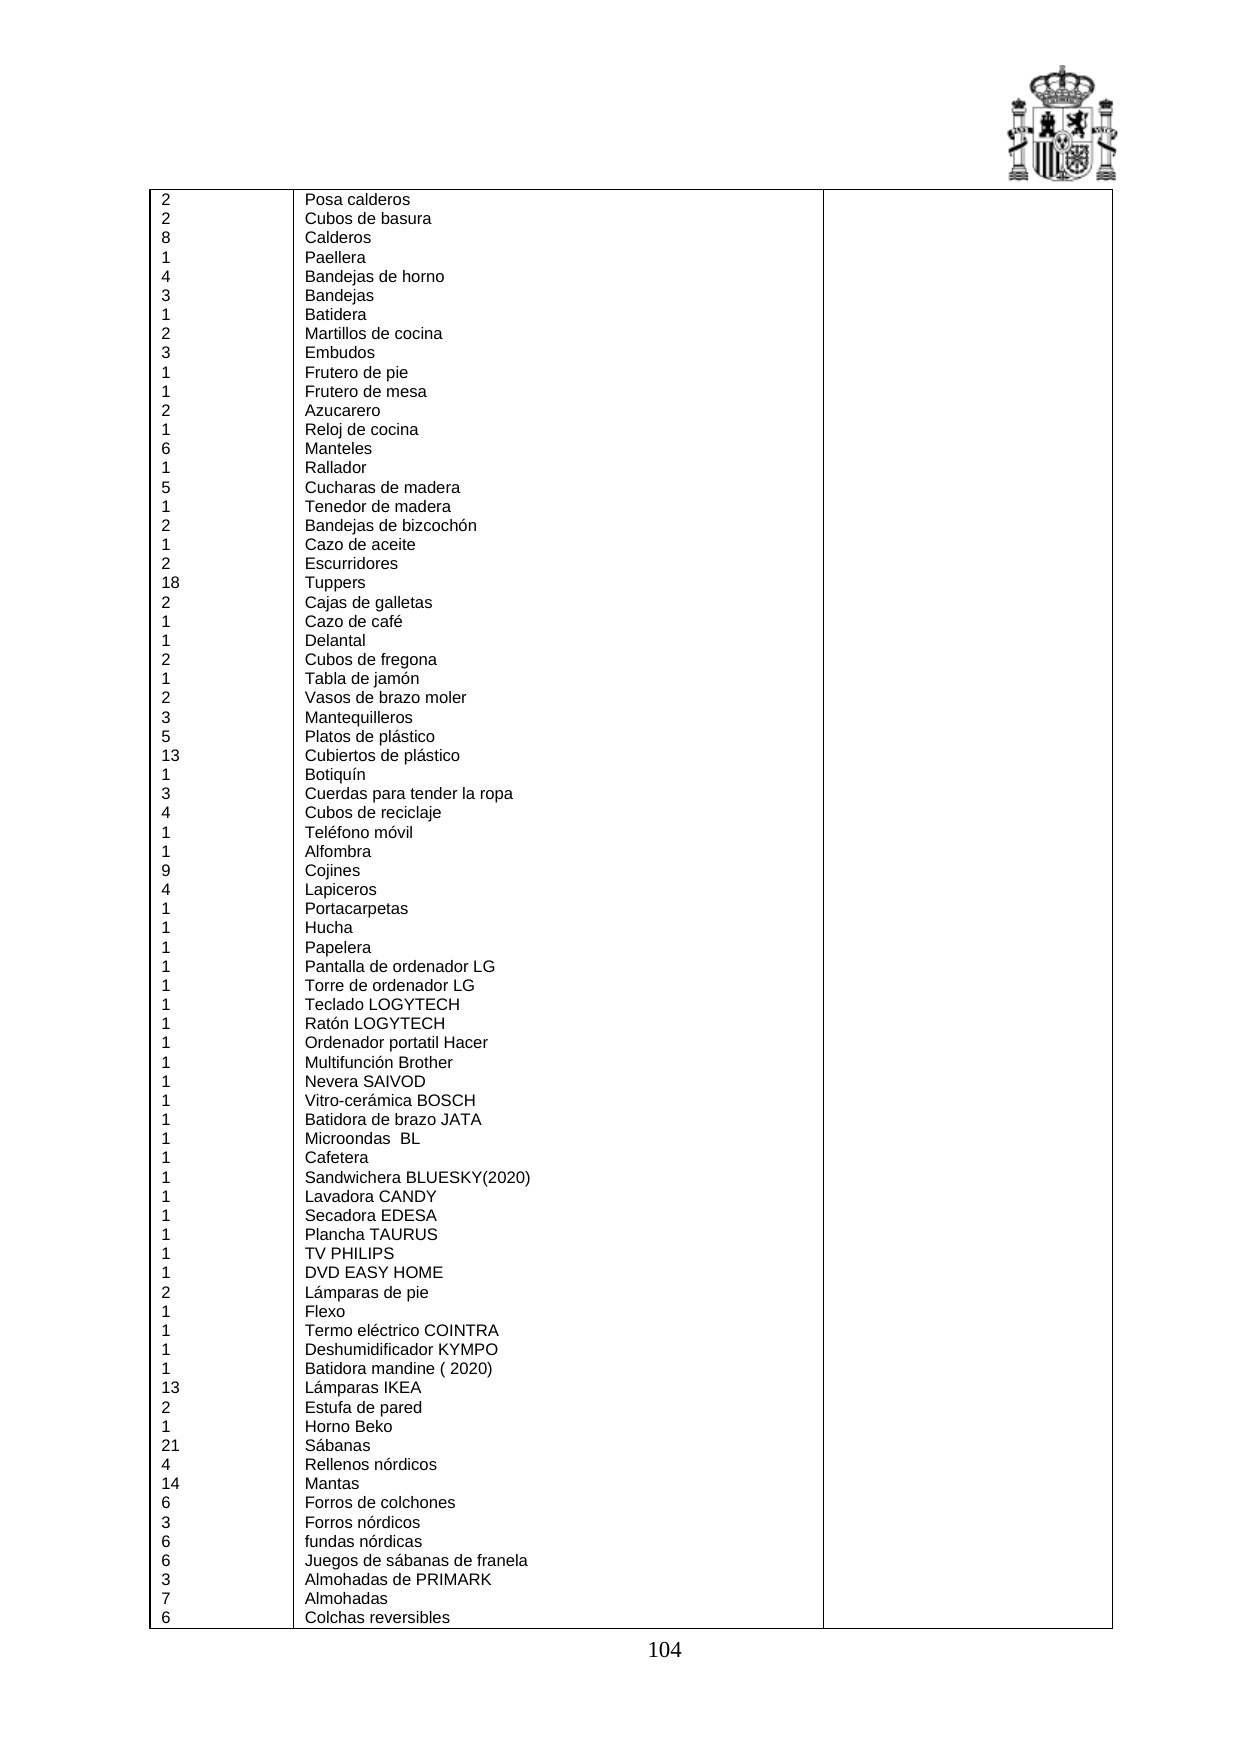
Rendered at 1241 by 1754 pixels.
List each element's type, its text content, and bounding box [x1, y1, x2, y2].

table_cell [824, 190, 1112, 1627]
table_cell Posa calderos Cubos de basura Calderos Paellera Bandejas de horno Bandejas Batidera Martillos de cocina Embudos Frutero de pie Frutero de mesa Azucarero Reloj de cocina Manteles Rallador Cucharas de madera Tenedor de madera Bandejas de bizcochón Cazo de aceite Escurridores Tuppers Cajas de galletas Cazo de café Delantal Cubos de fregona Tabla de jamón Vasos de brazo moler Mantequilleros Platos de plástico Cubiertos de plástico Botiquín Cuerdas para tender la ropa Cubos de reciclaje Teléfono móvil Alfombra Cojines Lapiceros Portacarpetas Hucha Papelera Pantalla de ordenador LG Torre de ordenador LG Teclado LOGYTECH Ratón LOGYTECH Ordenador portatil Hacer Multifunción Brother Nevera SAIVOD Vitro-cerámica BOSCH Batidora de brazo JATA Microondas BL Cafetera Sandwichera BLUESKY(2020) Lavadora CANDY Secadora EDESA Plancha TAURUS TV PHILIPS DVD EASY HOME Lámparas de pie Flexo Termo eléctrico COINTRA Deshumidificador KYMPO Batidora mandine ( 2020) Lámparas IKEA Estufa de pared Horno Beko Sábanas Rellenos nórdicos Mantas Forros de colchones Forros nórdicos fundas nórdicas Juegos de sábanas de franela Almohadas de PRIMARK Almohadas Colchas reversibles [294, 190, 823, 1627]
table_cell 2 2 8 1 4 3 1 2 3 1 1 2 1 6 1 5 1 2 1 2 18 2 1 1 2 1 2 3 5 13 1 3 4 1 1 9 4 1 1 1 1 1 1 1 1 1 1 1 1 1 1 1 1 1 1 1 1 2 1 1 1 1 13 2 1 21 4 14 6 3 6 6 3 7 6 [151, 190, 293, 1627]
